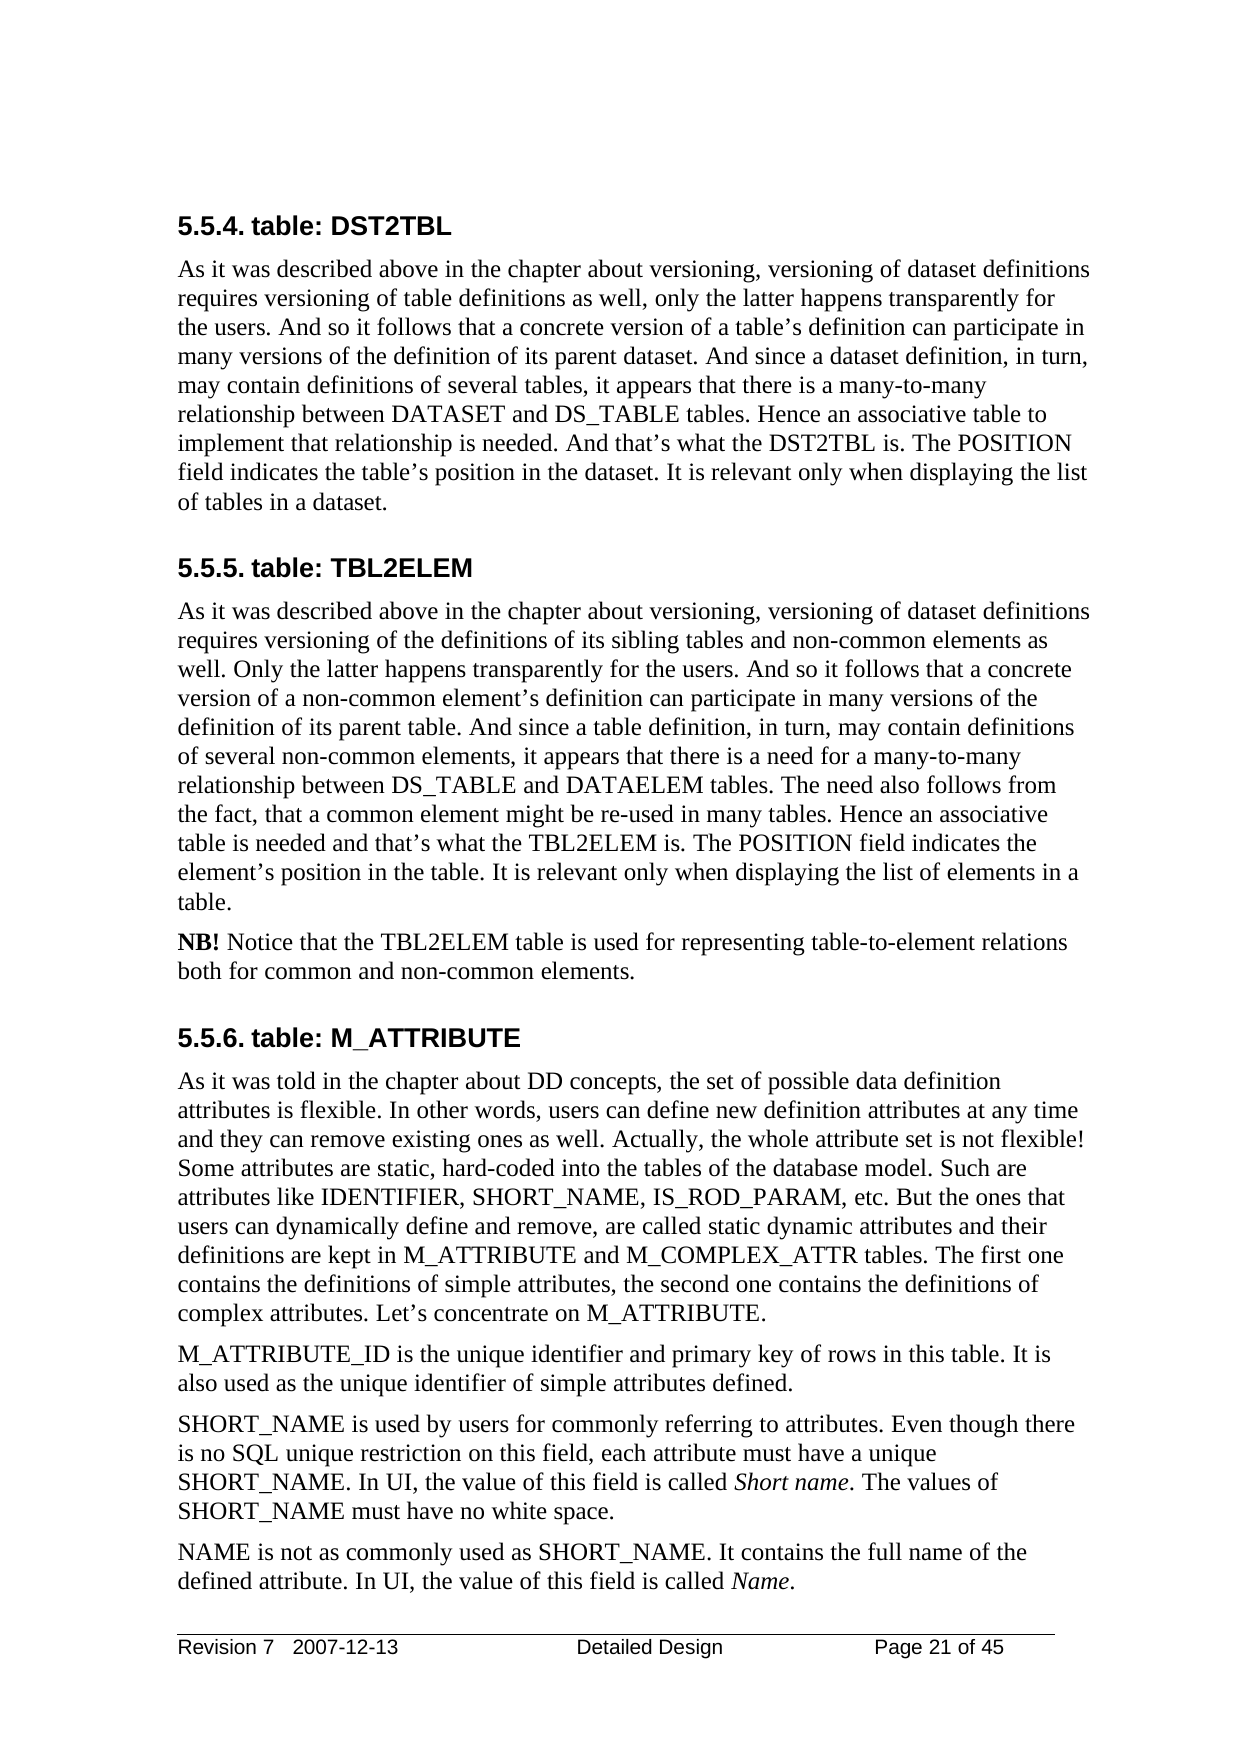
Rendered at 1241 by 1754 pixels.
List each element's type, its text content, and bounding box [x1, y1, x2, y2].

text As it was told in the chapter about DD concepts, the set of possible data definition attributes is flexible. In other words, users can define new definition attributes at any time and they can remove existing ones as well. Actually, the whole attribute set is not flexible! Some attributes are static, hard-coded into the tables of the database model. Such are attributes like IDENTIFIER, SHORT_NAME, IS_ROD_PARAM, etc. But the ones that users can dynamically define and remove, are called static dynamic attributes and their definitions are kept in M_ATTRIBUTE and M_COMPLEX_ATTR tables. The first one contains the definitions of simple attributes, the second one contains the definitions of complex attributes. Let’s concentrate on M_ATTRIBUTE. [177, 1066, 1092, 1327]
subtitle table: TBL2ELEM [177, 552, 1092, 583]
text M_ATTRIBUTE_ID is the unique identifier and primary key of rows in this table. It is also used as the unique identifier of simple attributes defined. [177, 1339, 1092, 1397]
text As it was described above in the chapter about versioning, versioning of dataset definitions requires versioning of the definitions of its sibling tables and non-common elements as well. Only the latter happens transparently for the users. And so it follows that a concrete version of a non-common element’s definition can participate in many versions of the definition of its parent table. And since a table definition, in turn, may contain definitions of several non-common elements, it appears that there is a need for a many-to-many relationship between DS_TABLE and DATAELEM tables. The need also follows from the fact, that a common element might be re-used in many tables. Hence an associative table is needed and that’s what the TBL2ELEM is. The POSITION field indicates the element’s position in the table. It is relevant only when displaying the list of elements in a table. [177, 596, 1092, 915]
text As it was described above in the chapter about versioning, versioning of dataset definitions requires versioning of table definitions as well, only the latter happens transparently for the users. And so it follows that a concrete version of a table’s definition can participate in many versions of the definition of its parent dataset. And since a dataset definition, in turn, may contain definitions of several tables, it appears that there is a many-to-many relationship between DATASET and DS_TABLE tables. Hence an associative table to implement that relationship is needed. And that’s what the DST2TBL is. The POSITION field indicates the table’s position in the dataset. It is relevant only when displaying the list of tables in a dataset. [177, 254, 1092, 515]
text NAME is not as commonly used as SHORT_NAME. It contains the full name of the defined attribute. In UI, the value of this field is called Name. [177, 1537, 1092, 1595]
subtitle table: M_ATTRIBUTE [177, 1022, 1092, 1053]
text SHORT_NAME is used by users for commonly referring to attributes. Even though there is no SQL unique restriction on this field, each attribute must have a unique SHORT_NAME. In UI, the value of this field is called Short name. The values of SHORT_NAME must have no white space. [177, 1409, 1092, 1525]
text NB! Notice that the TBL2ELEM table is used for representing table-to-element relations both for common and non-common elements. [177, 927, 1092, 985]
subtitle table: DST2TBL [177, 210, 1092, 241]
